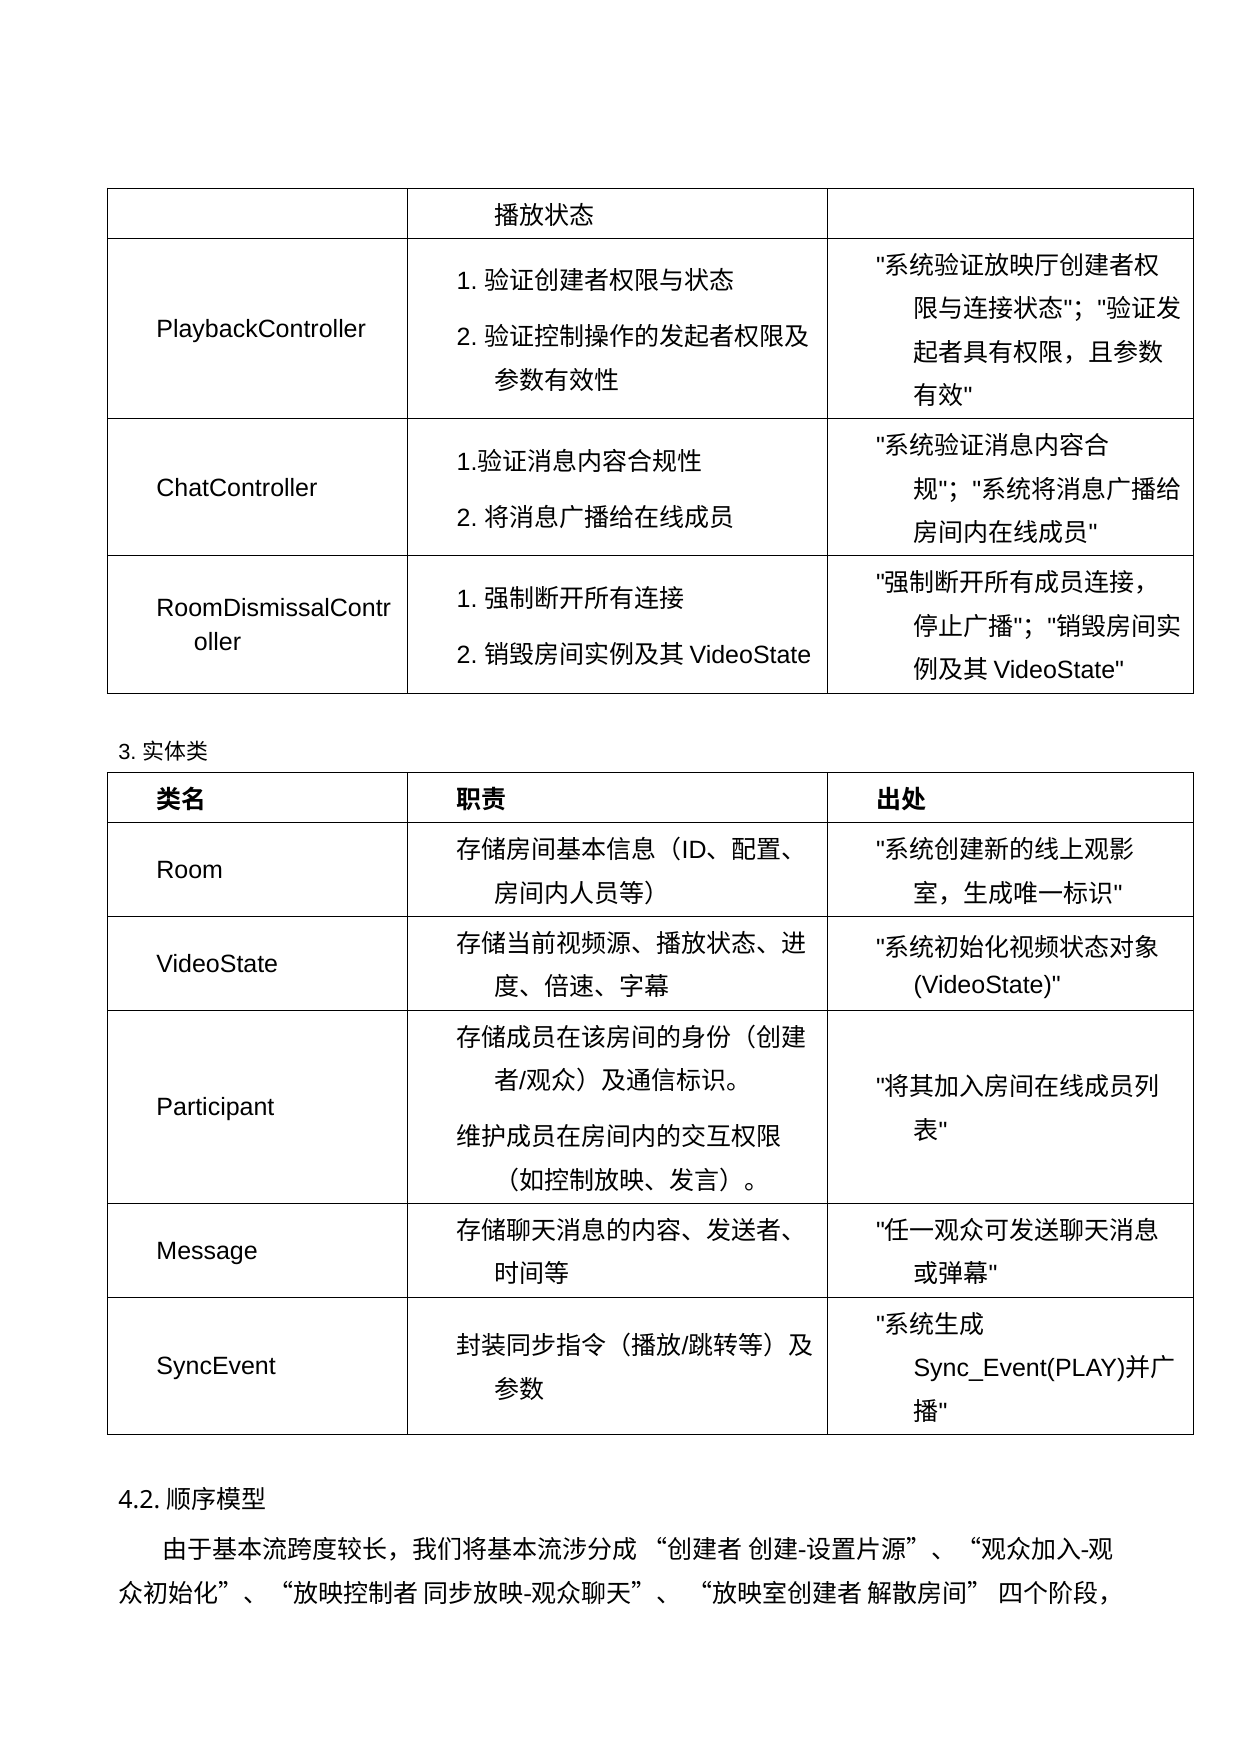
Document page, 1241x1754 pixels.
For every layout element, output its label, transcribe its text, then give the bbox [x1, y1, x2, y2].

table_cell Participant [108, 1011, 407, 1203]
table_cell "将其加入房间在线成员列表" [828, 1011, 1193, 1203]
table_cell "系统验证放映厅创建者权限与连接状态"；"验证发起者具有权限，且参数有效" [828, 239, 1193, 418]
table_cell 封装同步指令（播放/跳转等）及参数 [408, 1298, 827, 1434]
table_cell "系统创建新的线上观影室，生成唯一标识" [828, 823, 1193, 916]
table_cell [828, 189, 1193, 238]
table_cell 播放状态 [408, 189, 827, 238]
table_cell 存储聊天消息的内容、发送者、时间等 [408, 1204, 827, 1297]
table_cell 1. 强制断开所有连接 2. 销毁房间实例及其VideoState [408, 556, 827, 692]
table_cell "系统初始化视频状态对象(VideoState)" [828, 917, 1193, 1009]
table_cell RoomDismissalController [108, 556, 407, 692]
table_cell Message [108, 1204, 407, 1297]
subtitle 实体类 [118, 734, 1122, 766]
table_header 出处 [828, 773, 1193, 822]
table_cell 存储当前视频源、播放状态、进度、倍速、字幕 [408, 917, 827, 1009]
table_cell 1. 验证创建者权限与状态 2. 验证控制操作的发起者权限及参数有效性 [408, 239, 827, 418]
table_cell [108, 189, 407, 238]
table_cell "系统生成Sync_Event(PLAY)并广播" [828, 1298, 1193, 1434]
text 由于基本流跨度较长，我们将基本流涉分成 “创建者 创建-设置片源”、“观众加入-观众初始化”、“放映控制者 同步放映-观众聊天”、 “放映室创建者 解散房间” 四个阶段， [118, 1529, 1122, 1609]
table_cell "任一观众可发送聊天消息或弹幕" [828, 1204, 1193, 1297]
table_cell "强制断开所有成员连接，停止广播"；"销毁房间实例及其VideoState" [828, 556, 1193, 692]
table_cell Room [108, 823, 407, 916]
table_cell PlaybackController [108, 239, 407, 418]
table_cell ChatController [108, 419, 407, 555]
table_cell 存储房间基本信息（ID、配置、房间内人员等） [408, 823, 827, 916]
table_cell SyncEvent [108, 1298, 407, 1434]
table_header 职责 [408, 773, 827, 822]
table_cell VideoState [108, 917, 407, 1009]
table_cell 1.验证消息内容合规性 2. 将消息广播给在线成员 [408, 419, 827, 555]
table_cell 存储成员在该房间的身份（创建者/观众）及通信标识。 维护成员在房间内的交互权限（如控制放映、发言）。 [408, 1011, 827, 1203]
subtitle 顺序模型 [118, 1480, 1122, 1516]
table_cell "系统验证消息内容合规"；"系统将消息广播给房间内在线成员" [828, 419, 1193, 555]
table_header 类名 [108, 773, 407, 822]
